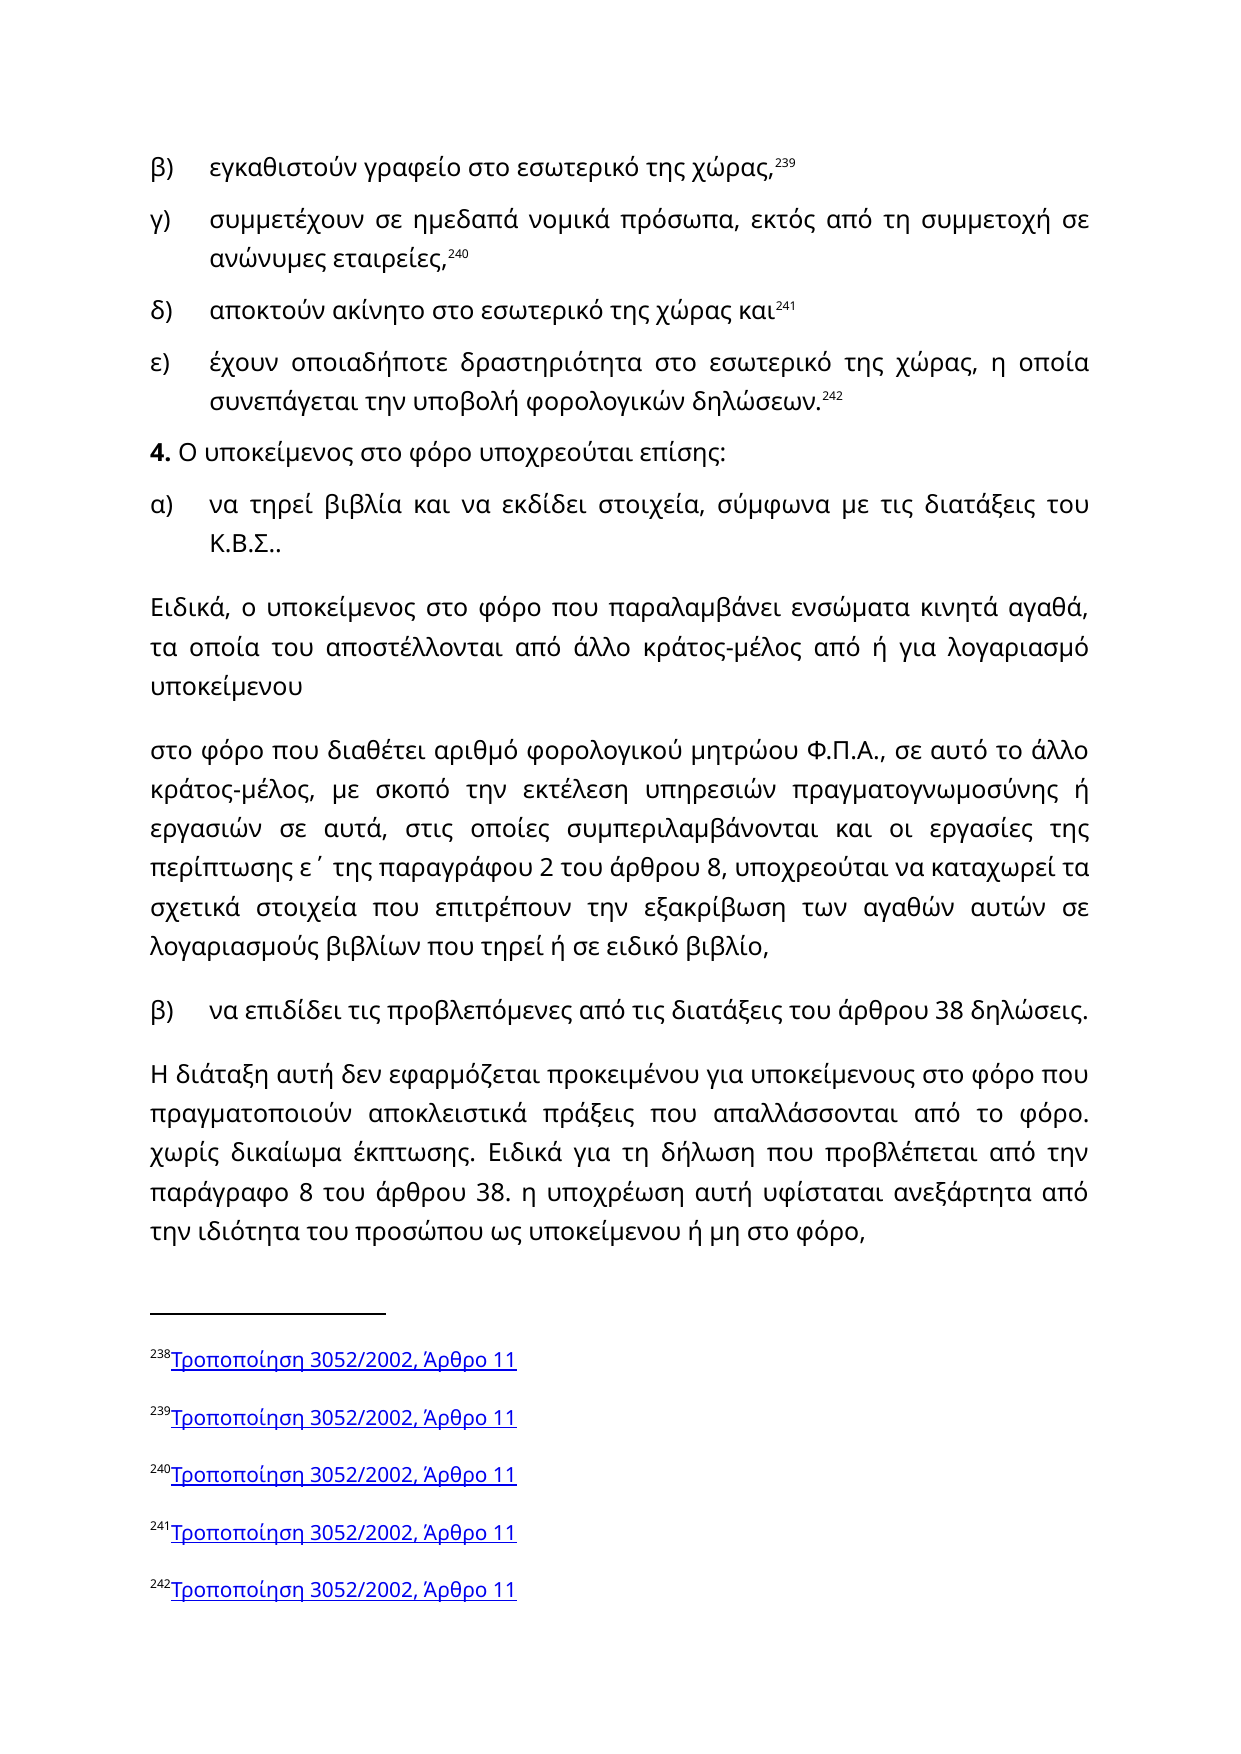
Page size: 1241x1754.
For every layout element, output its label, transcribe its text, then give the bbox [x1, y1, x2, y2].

text Τροποποίηση 3052/2002, Άρθρο 11 [150, 1518, 1090, 1546]
text Τροποποίηση 3052/2002, Άρθρο 11 [150, 1403, 1090, 1431]
list α) να τηρεί βιβλία και να εκδίδει στοιχεία, σύμφωνα με τις διατάξεις του Κ.Β.Σ.. [150, 487, 1090, 560]
list γ) συμμετέχουν σε ημεδαπά νομικά πρόσωπα, εκτός από τη συμμετοχή σε ανώνυμες εταιρείες, [150, 202, 1090, 275]
text 4. O υποκείμενος στο φόρο υποχρεούται επίσης: [150, 435, 1090, 469]
text Τροποποίηση 3052/2002, Άρθρο 11 [150, 1460, 1090, 1489]
text Ειδικά, ο υποκείμενος στο φόρο που παραλαμβάνει ενσώματα κινητά αγαθά, τα οποία του αποστέλλονται από άλλο κράτος-μέλος από ή για λογαριασμό υποκείμενου [150, 590, 1090, 702]
list ε) έχουν οποιαδήποτε δραστηριότητα στο εσωτερικό της χώρας, η οποία συνεπάγεται την υποβολή φορολογικών δηλώσεων. [150, 344, 1090, 417]
text Η διάταξη αυτή δεν εφαρμόζεται προκειμένου για υποκείμενους στο φόρο που πραγματοποιούν αποκλειστικά πράξεις που απαλλάσσονται από το φόρο. χωρίς δικαίωμα έκπτωσης. Ειδικά για τη δήλωση που προβλέπεται από την παράγραφο 8 του άρθρου 38. η υποχρέωση αυτή υφίσταται ανεξάρτητα από την ιδιότητα του προσώπου ως υποκείμενου ή μη στο φόρο, [150, 1057, 1090, 1247]
text Τροποποίηση 3052/2002, Άρθρο 11 [150, 1345, 1090, 1373]
list δ) αποκτούν ακίνητο στο εσωτερικό της χώρας και [150, 292, 1090, 327]
list β) εγκαθιστούν γραφείο στο εσωτερικό της χώρας, [150, 150, 1090, 184]
text στο φόρο που διαθέτει αριθμό φορολογικού μητρώου Φ.Π.Α., σε αυτό το άλλο κράτος-μέλος, με σκοπό την εκτέλεση υπηρεσιών πραγματογνωμοσύνης ή εργασιών σε αυτά, στις οποίες συμπεριλαμβάνονται και οι εργασίες της περίπτωσης ε΄ της παραγράφου 2 του άρθρου 8, υποχρεούται να καταχωρεί τα σχετικά στοιχεία που επιτρέπουν την εξακρίβωση των αγαθών αυτών σε λογαριασμούς βιβλίων που τηρεί ή σε ειδικό βιβλίο, [150, 732, 1090, 962]
list β) να επιδίδει τις προβλεπόμενες από τις διατάξεις του άρθρου 38 δηλώσεις. [150, 992, 1090, 1027]
text Τροποποίηση 3052/2002, Άρθρο 11 [150, 1576, 1090, 1604]
